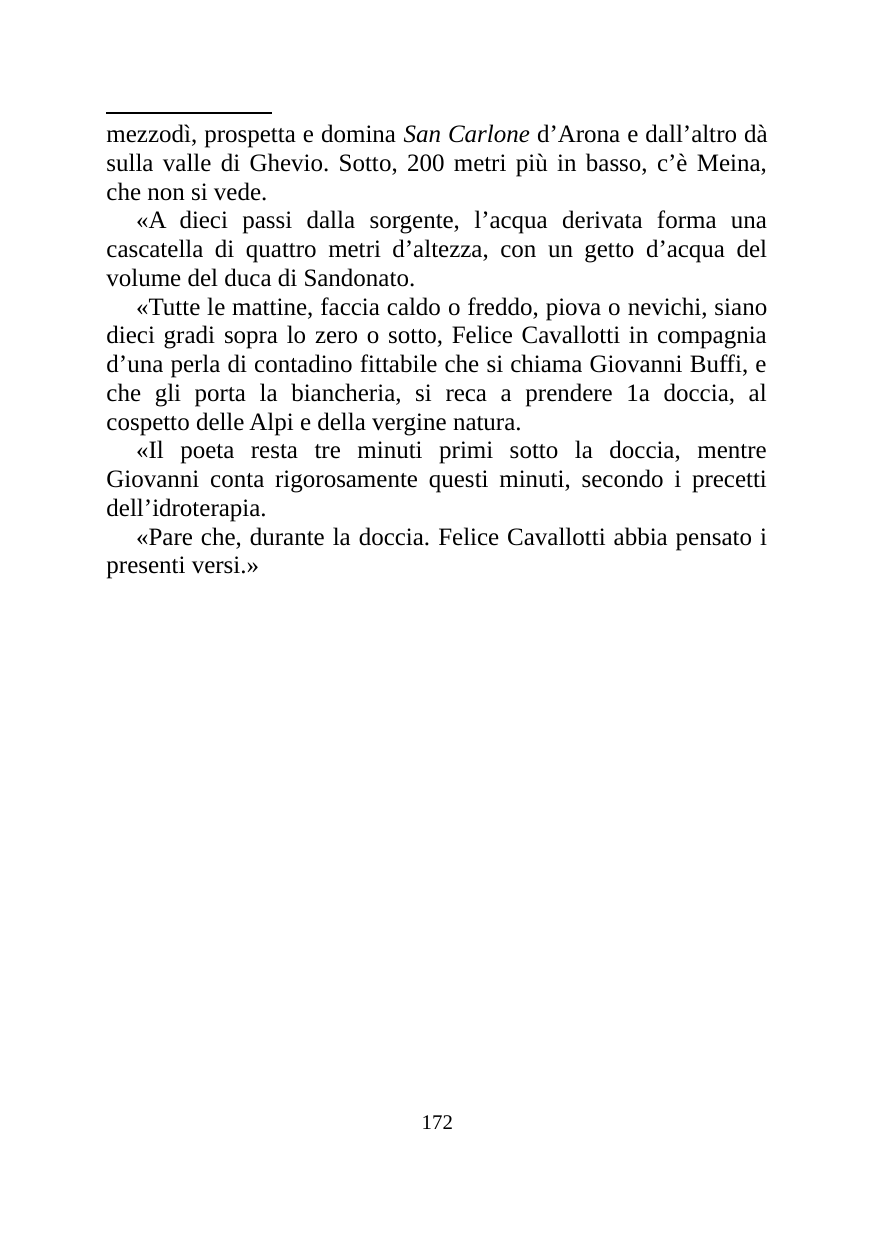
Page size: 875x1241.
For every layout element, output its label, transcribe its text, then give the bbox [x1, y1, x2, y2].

text «Il poeta resta tre minuti primi sotto la doccia, mentre Giovanni conta rigorosamente questi minuti, secondo i precetti dell’idroterapia. [106, 435, 768, 522]
text «Pare che, durante la doccia. Felice Cavallotti abbia pensato i presenti versi.» [106, 522, 768, 579]
text «A dieci passi dalla sorgente, l’acqua derivata forma una cascatella di quattro metri d’altezza, con un getto d’acqua del volume del duca di Sandonato. [106, 205, 768, 292]
text mezzodì, prospetta e domina San Carlone d’Arona e dall’altro dà sulla valle di Ghevio. Sotto, 200 metri più in basso, c’è Meina, che non si vede. [106, 119, 768, 205]
text «Tutte le mattine, faccia caldo o freddo, piova o nevichi, siano dieci gradi sopra lo zero o sotto, Felice Cavallotti in compagnia d’una perla di contadino fittabile che si chiama Giovanni Buffi, e che gli porta la biancheria, si reca a prendere 1a doccia, al cospetto delle Alpi e della vergine natura. [106, 292, 768, 435]
